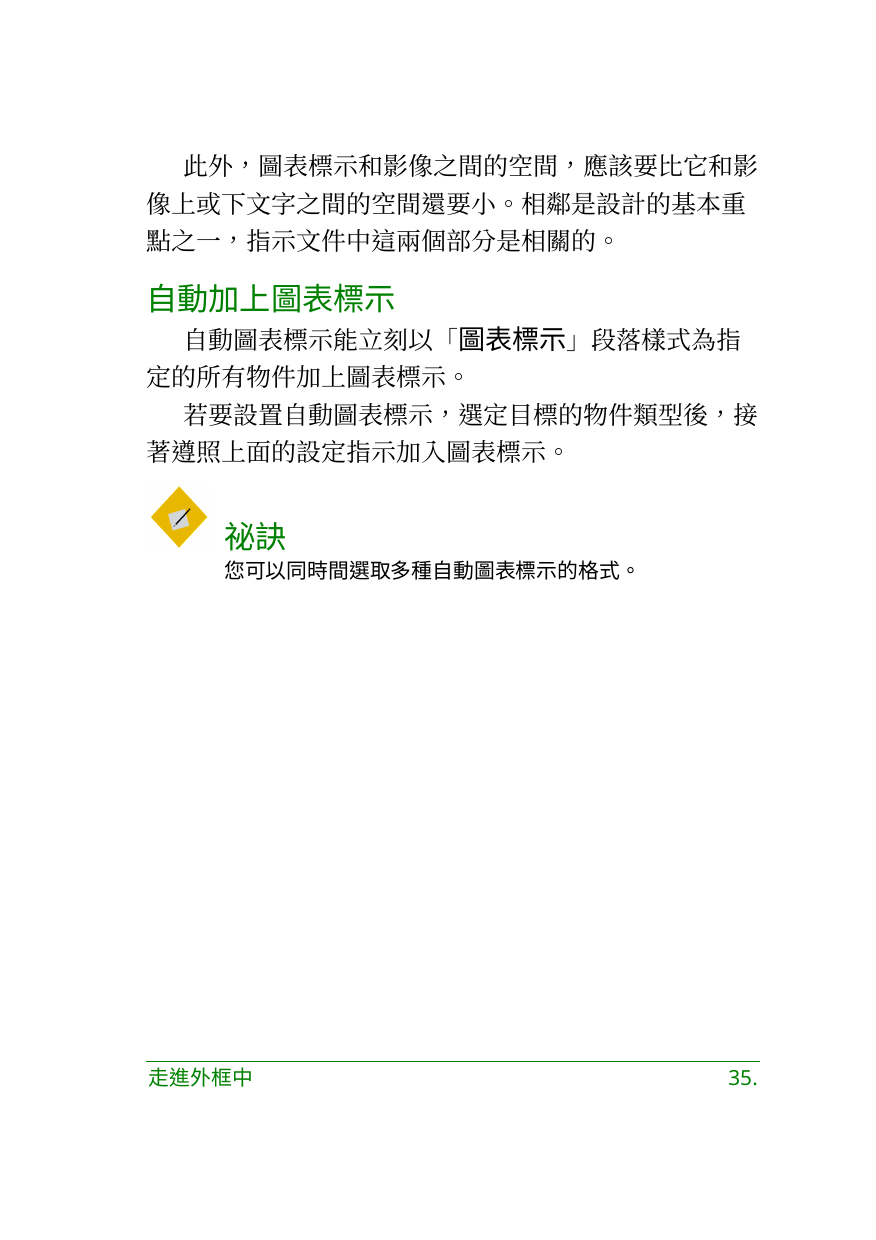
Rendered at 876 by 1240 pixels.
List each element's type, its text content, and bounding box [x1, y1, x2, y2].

text 您可以同時間選取多種自動圖表標示的格式。 [224, 557, 760, 584]
subtitle 自動加上圖表標示 [146, 274, 760, 319]
text 自動圖表標示能立刻以「圖表標示」段落樣式為指定的所有物件加上圖表標示。 [146, 319, 760, 394]
list 祕訣 [146, 485, 760, 557]
text 若要設置自動圖表標示，選定目標的物件類型後，接著遵照上面的設定指示加入圖表標示。 [146, 394, 760, 469]
picture [146, 485, 210, 549]
text 此外，圖表標示和影像之間的空間，應該要比它和影像上或下文字之間的空間還要小。相鄰是設計的基本重點之一，指示文件中這兩個部分是相關的。 [146, 146, 760, 258]
